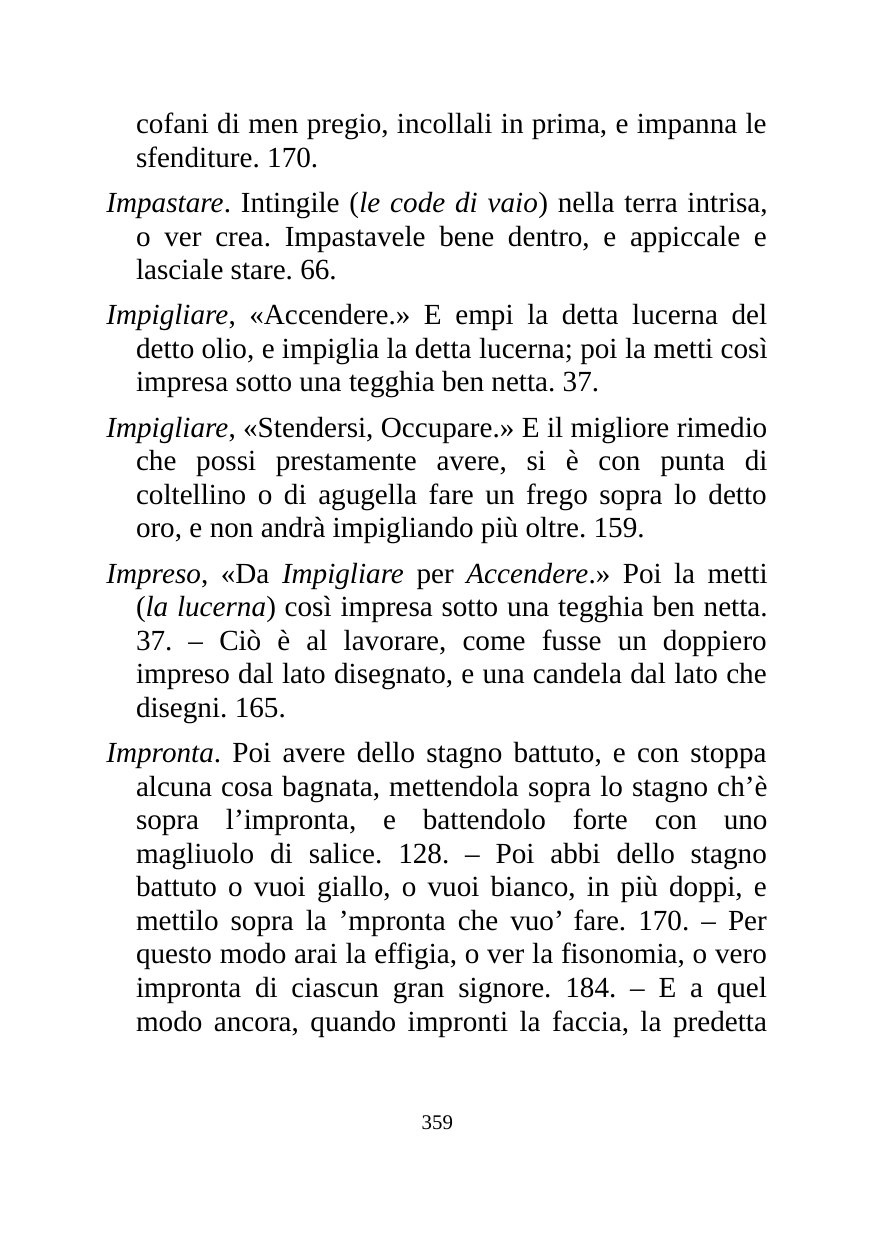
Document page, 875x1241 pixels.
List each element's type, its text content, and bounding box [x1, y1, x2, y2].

text Impigliare, «Stendersi, Occupare.» E il migliore rimedio che possi prestamente avere, si è con punta di coltellino o di agugella fare un frego sopra lo detto oro, e non andrà impigliando più oltre. 159. [106, 410, 768, 544]
text Impreso, «Da Impigliare per Accendere.» Poi la metti (la lucerna) così impresa sotto una tegghia ben netta. 37. – Ciò è al lavorare, come fusse un doppiero impreso dal lato disegnato, e una candela dal lato che disegni. 165. [106, 556, 768, 723]
text Impronta. Poi avere dello stagno battuto, e con stoppa alcuna cosa bagnata, mettendola sopra lo stagno ch’è sopra l’impronta, e battendolo forte con uno magliuolo di salice. 128. – Poi abbi dello stagno battuto o vuoi giallo, o vuoi bianco, in più doppi, e mettilo sopra la ’mpronta che vuo’ fare. 170. – Per questo modo arai la effigia, o ver la fisonomia, o vero impronta di ciascun gran signore. 184. – E a quel modo ancora, quando impronti la faccia, la predetta [106, 735, 768, 1037]
text Impigliare, «Accendere.» E empi la detta lucerna del detto olio, e impiglia la detta lucerna; poi la metti così impresa sotto una tegghia ben netta. 37. [106, 297, 768, 398]
text Impastare. Intingile (le code di vaio) nella terra intrisa, o ver crea. Impastavele bene dentro, e appiccale e lasciale stare. 66. [106, 185, 768, 286]
text cofani di men pregio, incollali in prima, e impanna le sfenditure. 170. [106, 106, 768, 173]
